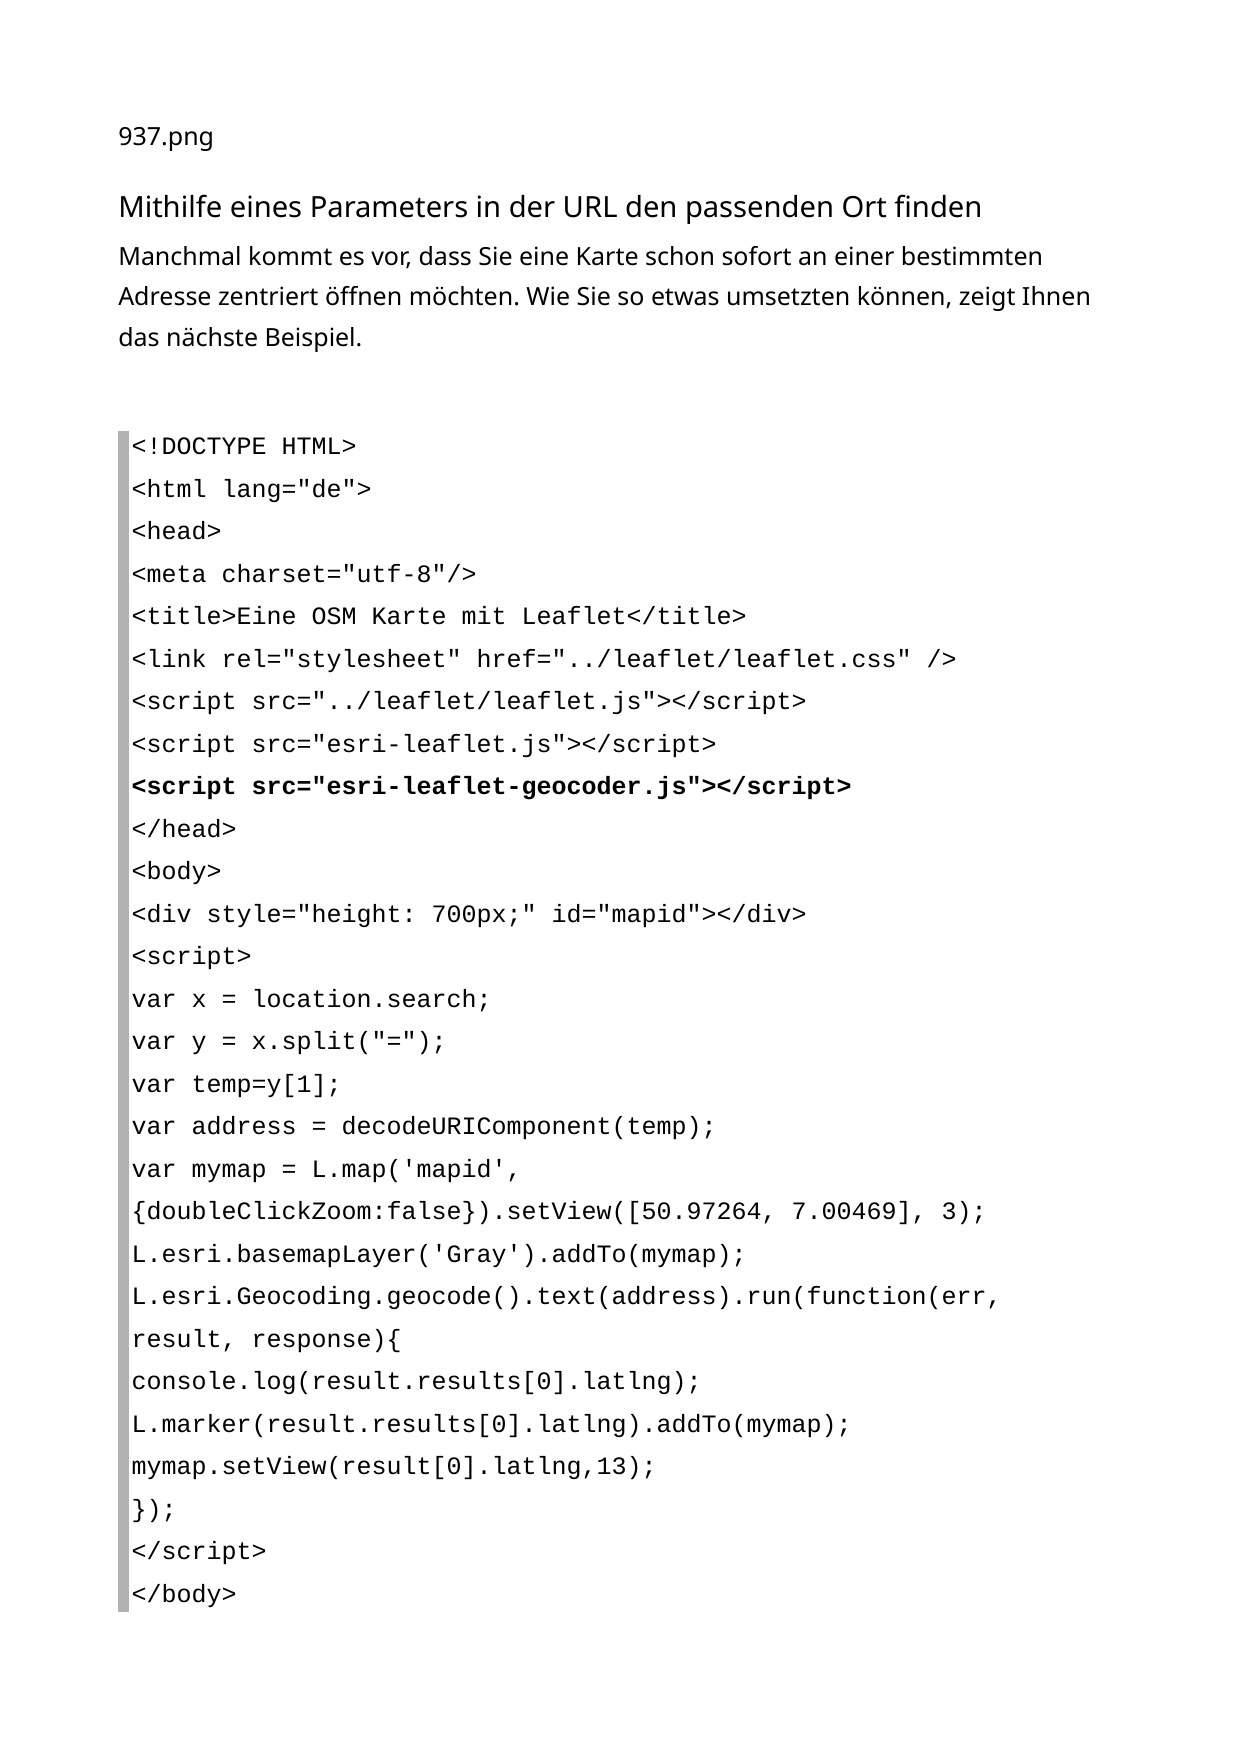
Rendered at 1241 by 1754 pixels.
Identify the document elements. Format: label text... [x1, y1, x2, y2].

text 937.png [118, 118, 1122, 152]
text }); [129, 1493, 1122, 1524]
text var mymap = L.map('mapid', {doubleClickZoom:false}).setView([50.97264, 7.00469], 3); [129, 1153, 1122, 1227]
text var temp=y[1]; [129, 1068, 1122, 1099]
text <body> [129, 856, 1122, 887]
text Manchmal kommt es vor, dass Sie eine Karte schon sofort an einer bestimmten Adresse zentriert öffnen möchten. Wie Sie so etwas umsetzten können, zeigt Ihnen das nächste Beispiel. [118, 238, 1122, 354]
text </head> [129, 813, 1122, 844]
text var x = location.search; [129, 983, 1122, 1014]
text console.log(result.results[0].latlng); [129, 1366, 1122, 1397]
text L.esri.Geocoding.geocode().text(address).run(function(err, result, response){ [129, 1281, 1122, 1354]
text <div style="height: 700px;" id="mapid"></div> [129, 898, 1122, 929]
text var y = x.split("="); [129, 1026, 1122, 1057]
text <html lang="de"> [129, 473, 1122, 504]
text var address = decodeURIComponent(temp); [129, 1111, 1122, 1142]
text <link rel="stylesheet" href="../leaflet/leaflet.css" /> [129, 643, 1122, 674]
text <meta charset="utf-8"/> [129, 558, 1122, 589]
text mymap.setView(result[0].latlng,13); [129, 1451, 1122, 1482]
text <!DOCTYPE HTML> [129, 431, 1122, 462]
text <script> [129, 941, 1122, 972]
text <title>Eine OSM Karte mit Leaflet</title> [129, 601, 1122, 632]
text </body> [129, 1578, 1122, 1612]
text </script> [129, 1536, 1122, 1567]
text <script src="../leaflet/leaflet.js"></script> [129, 686, 1122, 717]
text <script src="esri-leaflet-geocoder.js"></script> [129, 771, 1122, 802]
text <script src="esri-leaflet.js"></script> [129, 728, 1122, 759]
text L.esri.basemapLayer('Gray').addTo(mymap); [129, 1238, 1122, 1269]
text <head> [129, 516, 1122, 547]
subtitle Mithilfe eines Parameters in der URL den passenden Ort finden [118, 186, 1122, 226]
text L.marker(result.results[0].latlng).addTo(mymap); [129, 1408, 1122, 1439]
